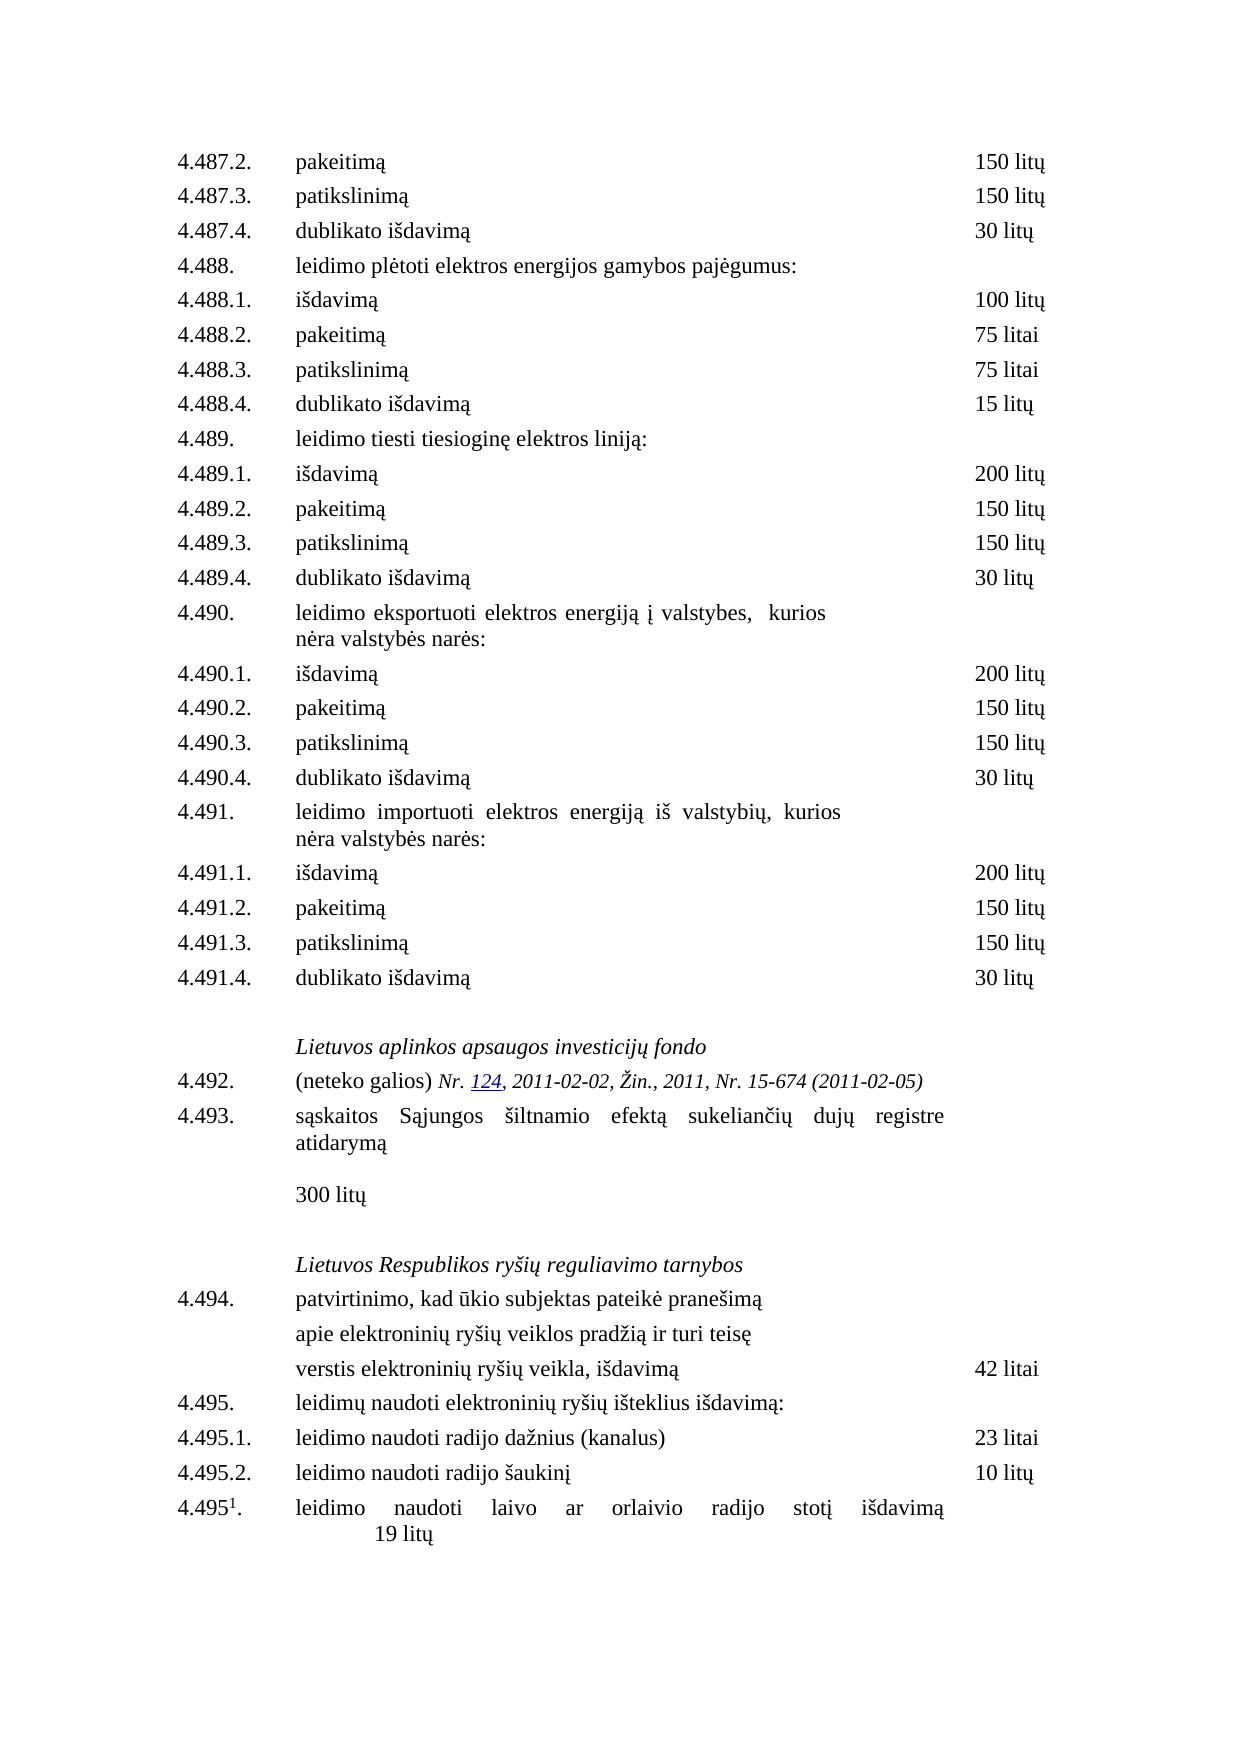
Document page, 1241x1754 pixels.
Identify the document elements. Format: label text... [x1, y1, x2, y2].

text 4.491. leidimo importuoti elektros energiją iš valstybių, kurios nėra valstybės narės: [177, 798, 842, 851]
text 4.488. leidimo plėtoti elektros energijos gamybos pajėgumus: [177, 252, 1122, 278]
text 4.495.1. leidimo naudoti radijo dažnius (kanalus) 23 litai [177, 1424, 1122, 1451]
text 4.487.2. pakeitimą 150 litų [177, 148, 1122, 174]
text 4.494. patvirtinimo, kad ūkio subjektas pateikė pranešimą [177, 1285, 1122, 1312]
text 4.488.3. patikslinimą 75 litai [177, 356, 1122, 382]
text 4.491.1. išdavimą 200 litų [177, 859, 1122, 886]
text 4.489.4. dublikato išdavimą 30 litų [177, 564, 1122, 590]
text 4.490.4. dublikato išdavimą 30 litų [177, 764, 1122, 790]
text 4.491.4. dublikato išdavimą 30 litų [177, 963, 1122, 990]
text 4.495. leidimų naudoti elektroninių ryšių išteklius išdavimą: [177, 1389, 1122, 1416]
text apie elektroninių ryšių veiklos pradžią ir turi teisę [177, 1320, 1122, 1346]
text 4.487.3. patikslinimą 150 litų [177, 182, 1122, 209]
text 4.489.2. pakeitimą 150 litų [177, 494, 1122, 521]
text 4.492. (neteko galios) Nr. 124, 2011-02-02, Žin., 2011, Nr. 15-674 (2011-02-05) [177, 1068, 930, 1094]
text 4.487.4. dublikato išdavimą 30 litų [177, 217, 1122, 243]
text 4.490.2. pakeitimą 150 litų [177, 694, 1122, 721]
text Lietuvos Respublikos ryšių reguliavimo tarnybos [177, 1251, 1122, 1277]
text 4.490.3. patikslinimą 150 litų [177, 729, 1122, 755]
text 4.488.2. pakeitimą 75 litai [177, 321, 1122, 347]
text 4.493. sąskaitos Sąjungos šiltnamio efektą sukeliančių dujų registre atidarymą 300 litų [177, 1102, 945, 1208]
text 4.488.1. išdavimą 100 litų [177, 286, 1122, 313]
text 4.4951. leidimo naudoti laivo ar orlaivio radijo stotį išdavimą 19 litų [177, 1493, 945, 1546]
text 4.491.2. pakeitimą 150 litų [177, 894, 1122, 921]
text Lietuvos aplinkos apsaugos investicijų fondo [177, 1033, 1122, 1059]
text 4.495.2. leidimo naudoti radijo šaukinį 10 litų [177, 1459, 1122, 1485]
text 4.488.4. dublikato išdavimą 15 litų [177, 391, 1122, 417]
text 4.489.1. išdavimą 200 litų [177, 460, 1122, 486]
text 4.491.3. patikslinimą 150 litų [177, 929, 1122, 955]
text 4.489. leidimo tiesti tiesioginę elektros liniją: [177, 425, 1122, 452]
text 4.490.1. išdavimą 200 litų [177, 660, 1122, 686]
text 4.490. leidimo eksportuoti elektros energiją į valstybes, kurios nėra valstybės narės: [177, 599, 827, 651]
text 4.489.3. patikslinimą 150 litų [177, 529, 1122, 556]
text verstis elektroninių ryšių veikla, išdavimą 42 litai [177, 1355, 1122, 1381]
